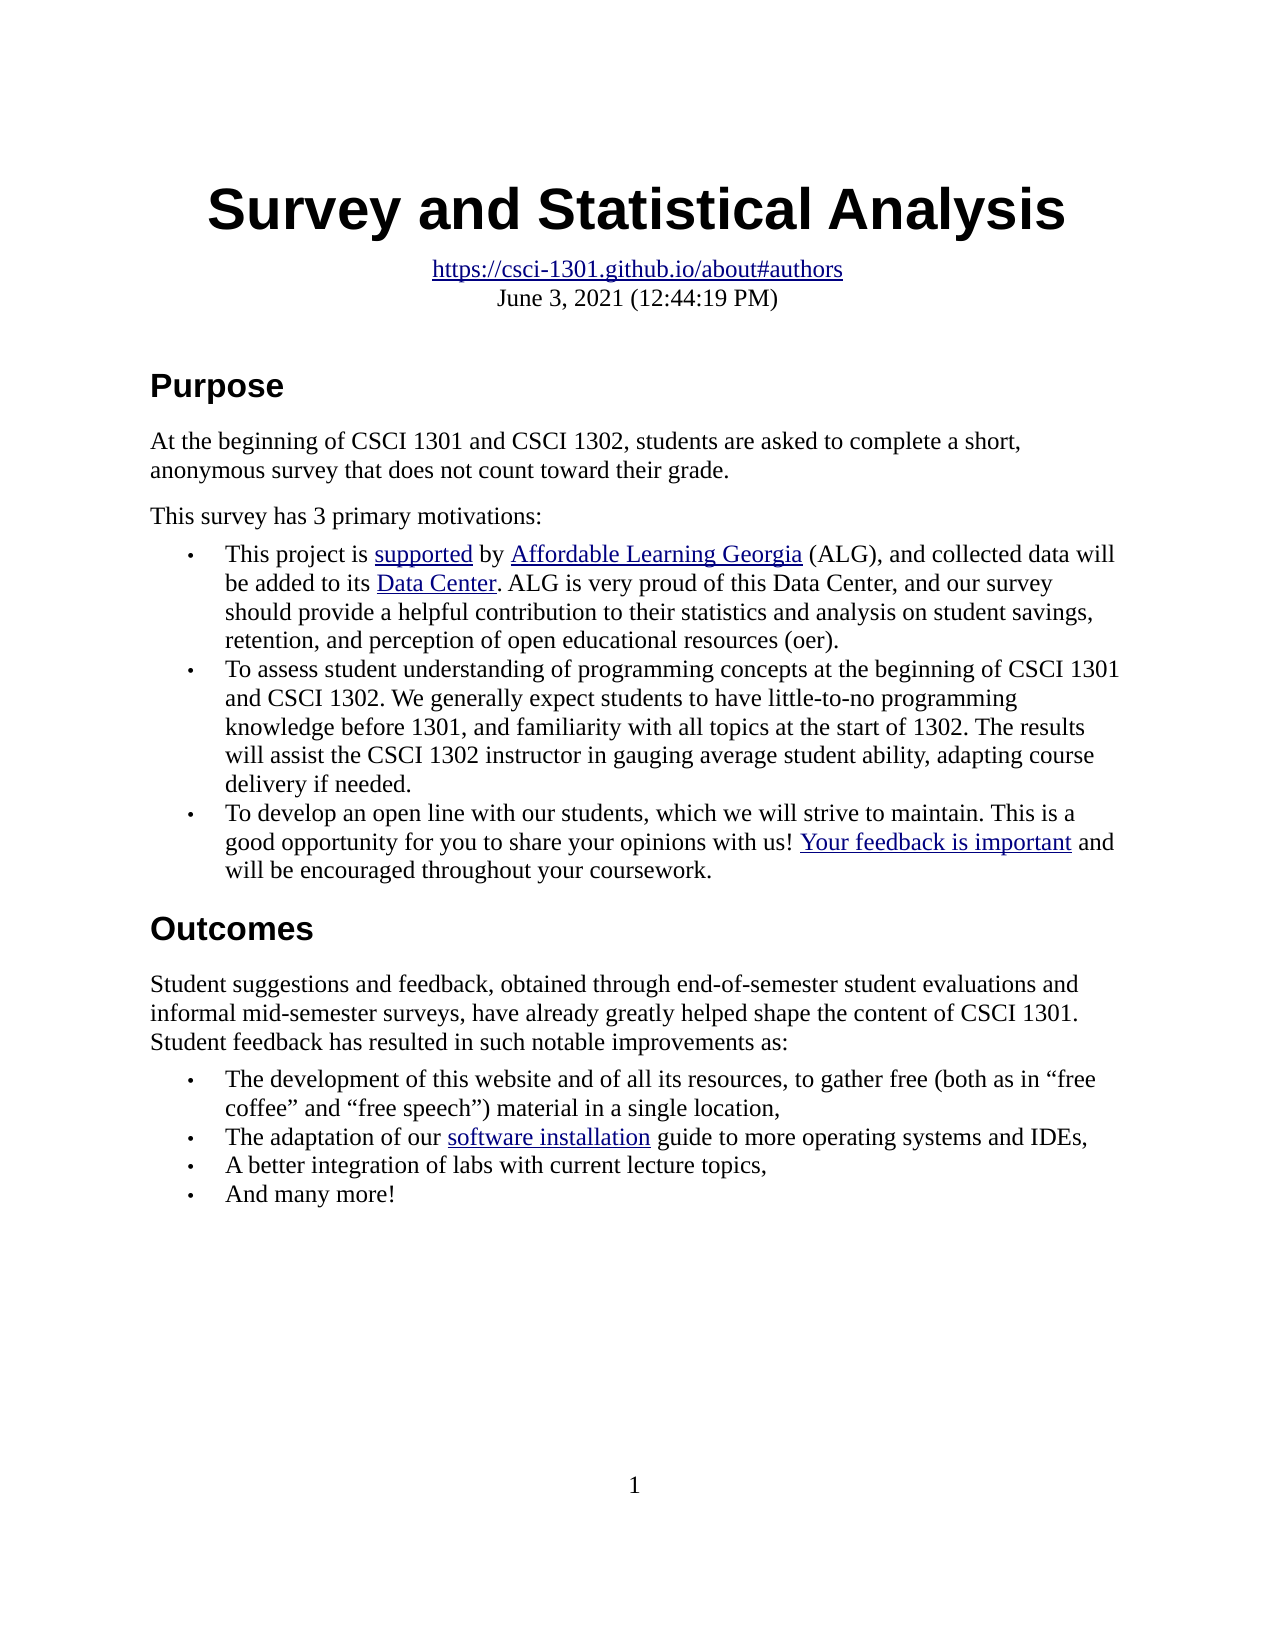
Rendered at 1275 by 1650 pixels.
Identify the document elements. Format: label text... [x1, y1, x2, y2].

subtitle Purpose [150, 366, 1125, 404]
title Survey and Statistical Analysis [150, 175, 1125, 242]
list This project is supported by Affordable Learning Georgia (ALG), and collected data will be added to its Data Center. ALG is very proud of this Data Center, and our survey should provide a helpful contribution to their statistics and analysis on student savings, retention, and perception of open educational resources (oer). [187, 539, 1125, 654]
list The adaptation of our software installation guide to more operating systems and IDEs, [187, 1122, 1125, 1151]
list And many more! [187, 1179, 1125, 1208]
subtitle Outcomes [150, 909, 1125, 948]
text At the beginning of CSCI 1301 and CSCI 1302, students are asked to complete a short, anonymous survey that does not count toward their grade. [150, 426, 1125, 483]
list The development of this website and of all its resources, to gather free (both as in “free coffee” and “free speech”) material in a single location, [187, 1064, 1125, 1122]
list To develop an open line with our students, which we will strive to maintain. This is a good opportunity for you to share your opinions with us! Your feedback is important and will be encouraged throughout your coursework. [187, 798, 1125, 884]
text Student suggestions and feedback, obtained through end-of-semester student evaluations and informal mid-semester surveys, have already greatly helped shape the content of CSCI 1301. Student feedback has resulted in such notable improvements as: [150, 969, 1125, 1055]
list To assess student understanding of programming concepts at the beginning of CSCI 1301 and CSCI 1302. We generally expect students to have little-to-no programming knowledge before 1301, and familiarity with all topics at the start of 1302. The results will assist the CSCI 1302 instructor in gauging average student ability, adapting course delivery if needed. [187, 654, 1125, 798]
text https://csci-1301.github.io/about#authors [150, 254, 1125, 283]
text This survey has 3 primary motivations: [150, 501, 1125, 530]
text June 3, 2021 (12:44:19 PM) [150, 283, 1125, 312]
list A better integration of labs with current lecture topics, [187, 1151, 1125, 1179]
